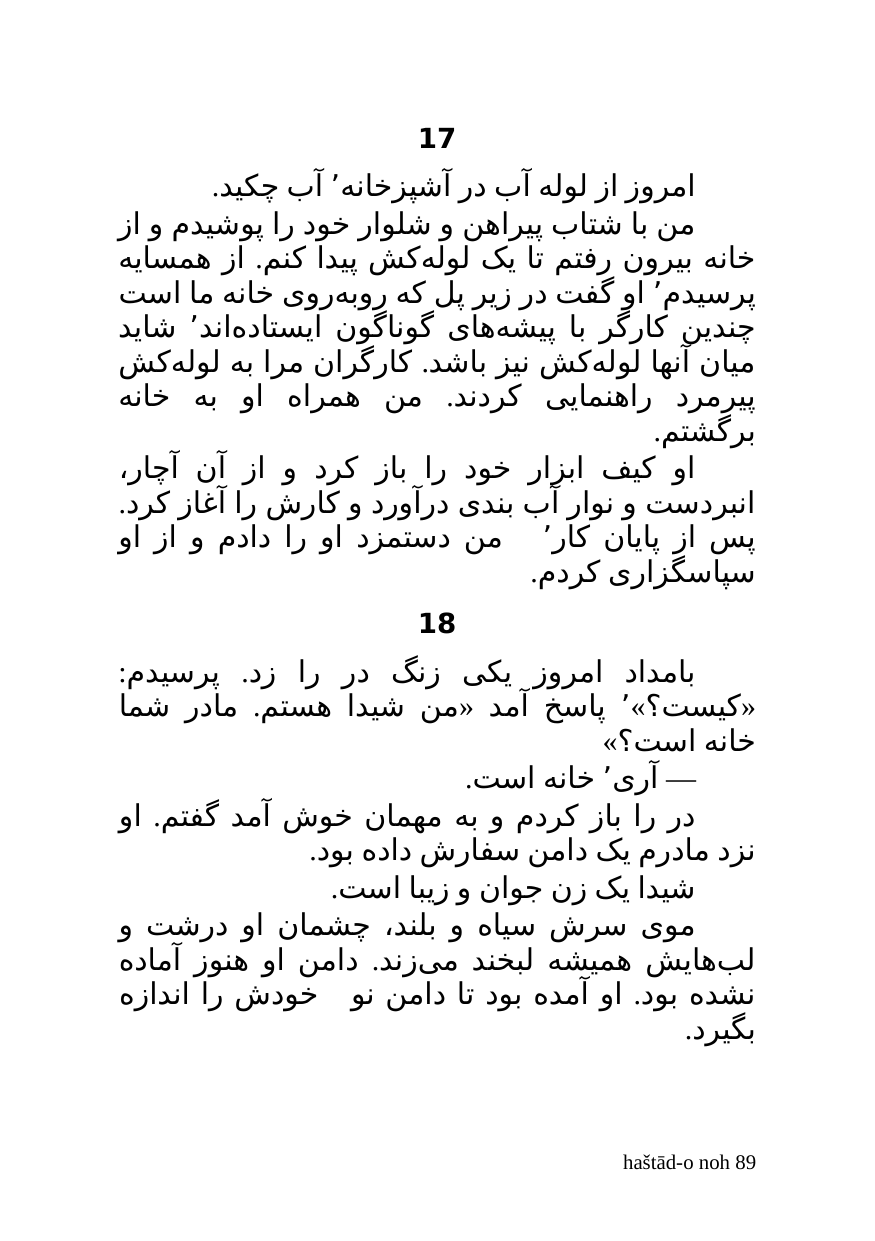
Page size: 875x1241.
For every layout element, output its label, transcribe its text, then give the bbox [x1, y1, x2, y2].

text بامداد امروز یکی زنگ در را زد. پرسیدم: «کیست؟»٬ پاسخ آمد «من شیدا هستم. مادر شما خانه است؟» [118, 654, 756, 758]
text موی سرش سیاه و بلند، چشمان او درشت و لب‌هایش همیشه لبخند می‌زند. دامن او هنوز آماده نشده بود. او آمده بود تا دامن نو خودش را اندازه بگیرد. [118, 908, 756, 1046]
text شیدا یک زن جوان و زیبا است. [118, 870, 756, 905]
text او کیف ابزار خود را باز کرد و از آن آچار، انبردست و نوار آب بندی درآورد و کارش را آغاز کرد. پس از پایان کار٬ من دستمزد او را دادم و از او سپاسگزاری کردم. [118, 451, 756, 588]
text در را باز کردم و به مهمان خوش آمد گفتم. او نزد مادرم یک دامن سفارش داده بود. [118, 798, 756, 867]
text haštād-o noh 89 [118, 1150, 756, 1174]
text — آری٬ خانه است. [118, 761, 756, 795]
text امروز از لوله آب در آشپزخانه٬ آب چکید. [118, 169, 756, 203]
text من با شتاب پیراهن و شلوار خود را پوشیدم و از خانه بیرون رفتم تا یک لوله‌کش پیدا کنم. از همسایه پرسیدم٬ او گفت در زیر پل که روبه‌روی خانه ما است چندین کارگر با پیشه‌های گوناگون ایستاده‌اند٬ شاید میان آنها لوله‌کش نیز باشد. کارگران مرا به لوله‌کش پیرمرد راهنمایی کردند. من همراه او به خانه برگشتم. [118, 206, 756, 448]
